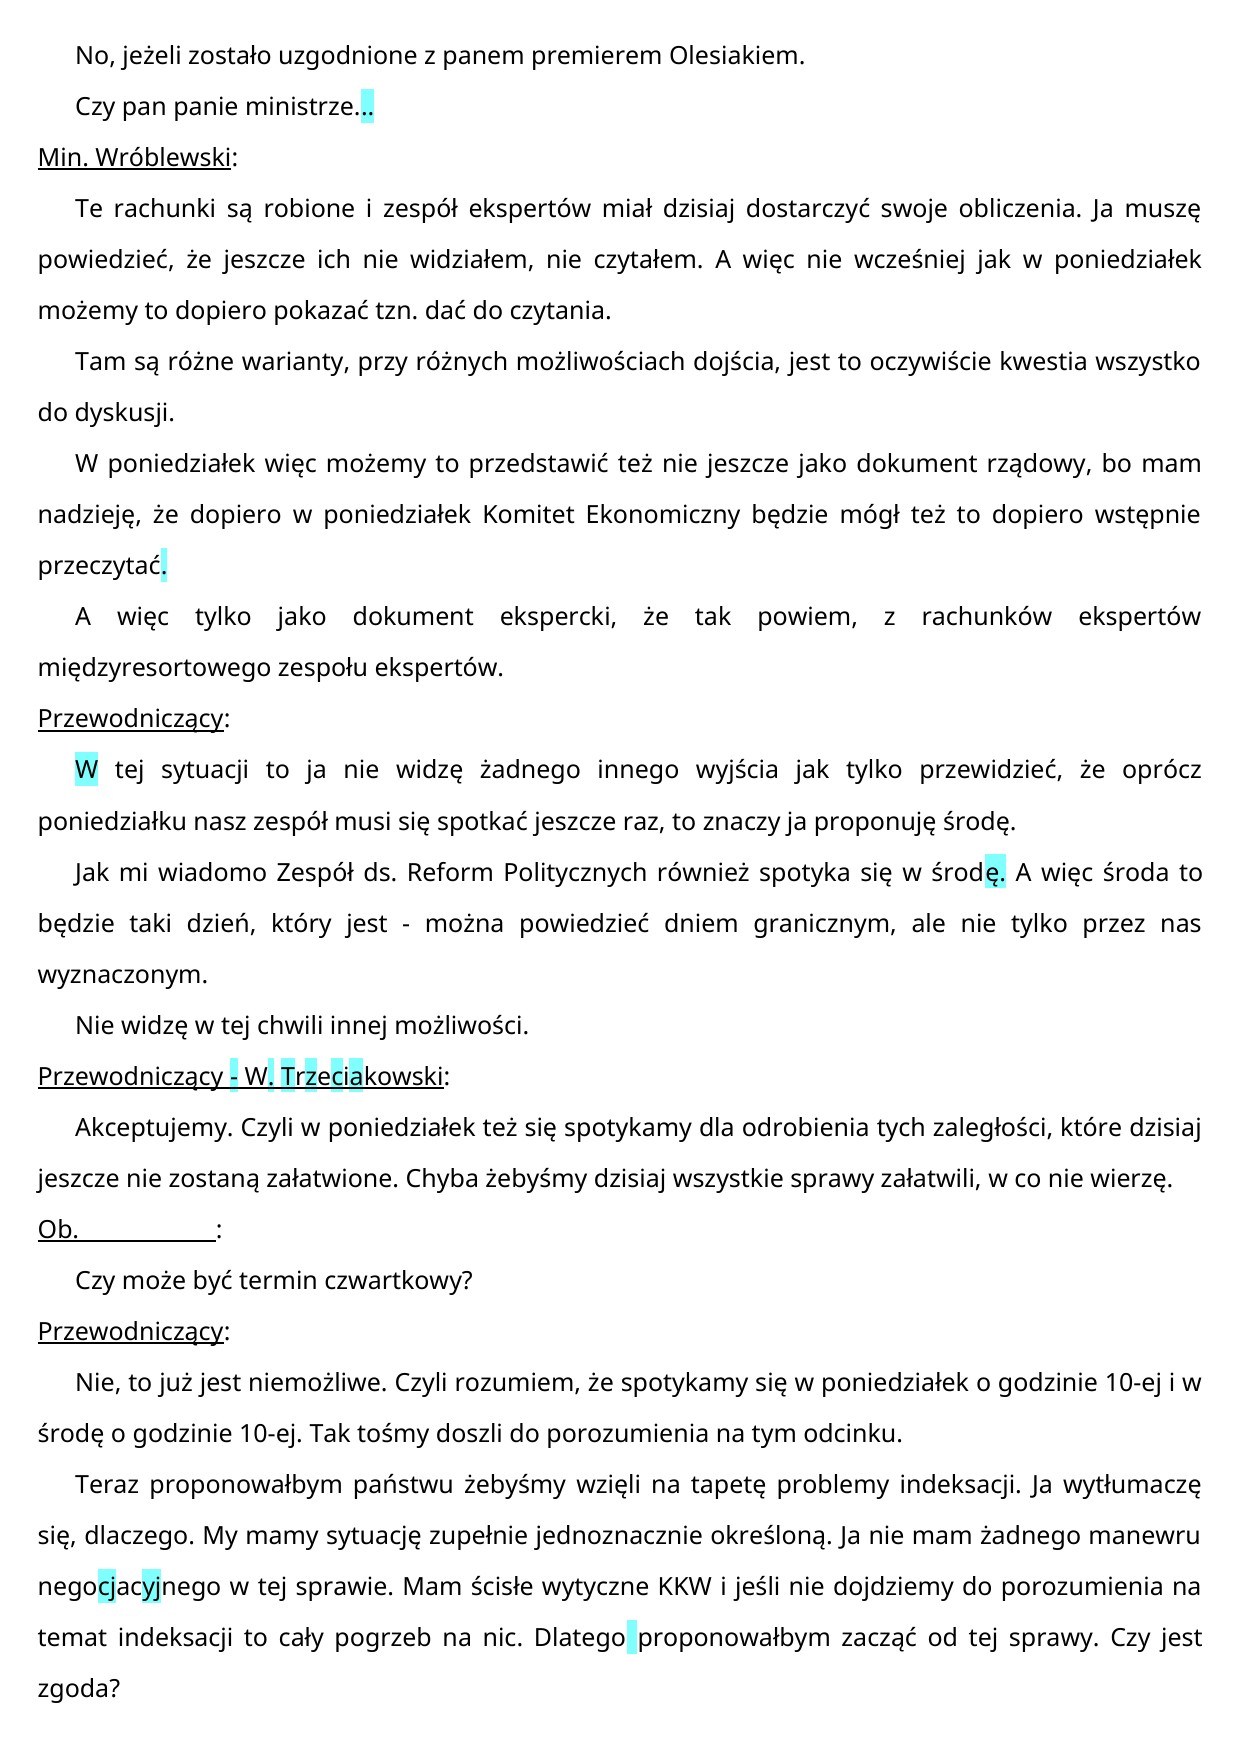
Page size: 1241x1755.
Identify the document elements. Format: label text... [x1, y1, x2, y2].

text Teraz proponowałbym państwu żebyśmy wzięli na tapetę problemy indeksacji. Ja wytłumaczę się, dlaczego. My mamy sytuację zupełnie jednoznacznie określoną. Ja nie mam żadnego manewru negocjacyjnego w tej sprawie. Mam ścisłe wytyczne KKW i jeśli nie dojdziemy do porozumienia na temat indeksacji to cały pogrzeb na nic. Dlatego proponowałbym zacząć od tej sprawy. Czy jest zgoda? [37, 1467, 1203, 1705]
text Ob. : [37, 1211, 1203, 1246]
text Tam są różne warianty, przy różnych możliwościach dojścia, jest to oczywiście kwestia wszystko do dyskusji. [37, 344, 1203, 429]
text Akceptujemy. Czyli w poniedziałek też się spotykamy dla odrobienia tych zaległości, które dzisiaj jeszcze nie zostaną załatwione. Chyba żebyśmy dzisiaj wszystkie sprawy załatwili, w co nie wierzę. [37, 1109, 1203, 1194]
text Przewodniczący: [37, 701, 1203, 735]
text Czy pan panie ministrze... [37, 88, 1203, 123]
text Nie widzę w tej chwili innej możliwości. [37, 1007, 1203, 1041]
text Jak mi wiadomo Zespół ds. Reform Politycznych również spotyka się w środę. A więc środa to będzie taki dzień, który jest - można powiedzieć dniem granicznym, ale nie tylko przez nas wyznaczonym. [37, 854, 1203, 990]
text Przewodniczący: [37, 1313, 1203, 1348]
text No, jeżeli zostało uzgodnione z panem premierem Olesiakiem. [37, 37, 1203, 72]
text Przewodniczący - W. Trzeciakowski: [37, 1058, 1203, 1092]
text W tej sytuacji to ja nie widzę żadnego innego wyjścia jak tylko przewidzieć, że oprócz poniedziałku nasz zespół musi się spotkać jeszcze raz, to znaczy ja proponuję środę. [37, 752, 1203, 837]
text Te rachunki są robione i zespół ekspertów miał dzisiaj dostarczyć swoje obliczenia. Ja muszę powiedzieć, że jeszcze ich nie widziałem, nie czytałem. A więc nie wcześniej jak w poniedziałek możemy to dopiero pokazać tzn. dać do czytania. [37, 191, 1203, 327]
text Czy może być termin czwartkowy? [37, 1262, 1203, 1297]
text A więc tylko jako dokument ekspercki, że tak powiem, z rachunków ekspertów międzyresortowego zespołu ekspertów. [37, 599, 1203, 684]
text Nie, to już jest niemożliwe. Czyli rozumiem, że spotykamy się w poniedziałek o godzinie 10-ej i w środę o godzinie 10-ej. Tak tośmy doszli do porozumienia na tym odcinku. [37, 1364, 1203, 1450]
text W poniedziałek więc możemy to przedstawić też nie jeszcze jako dokument rządowy, bo mam nadzieję, że dopiero w poniedziałek Komitet Ekonomiczny będzie mógł też to dopiero wstępnie przeczytać. [37, 446, 1203, 582]
text Min. Wróblewski: [37, 139, 1203, 174]
